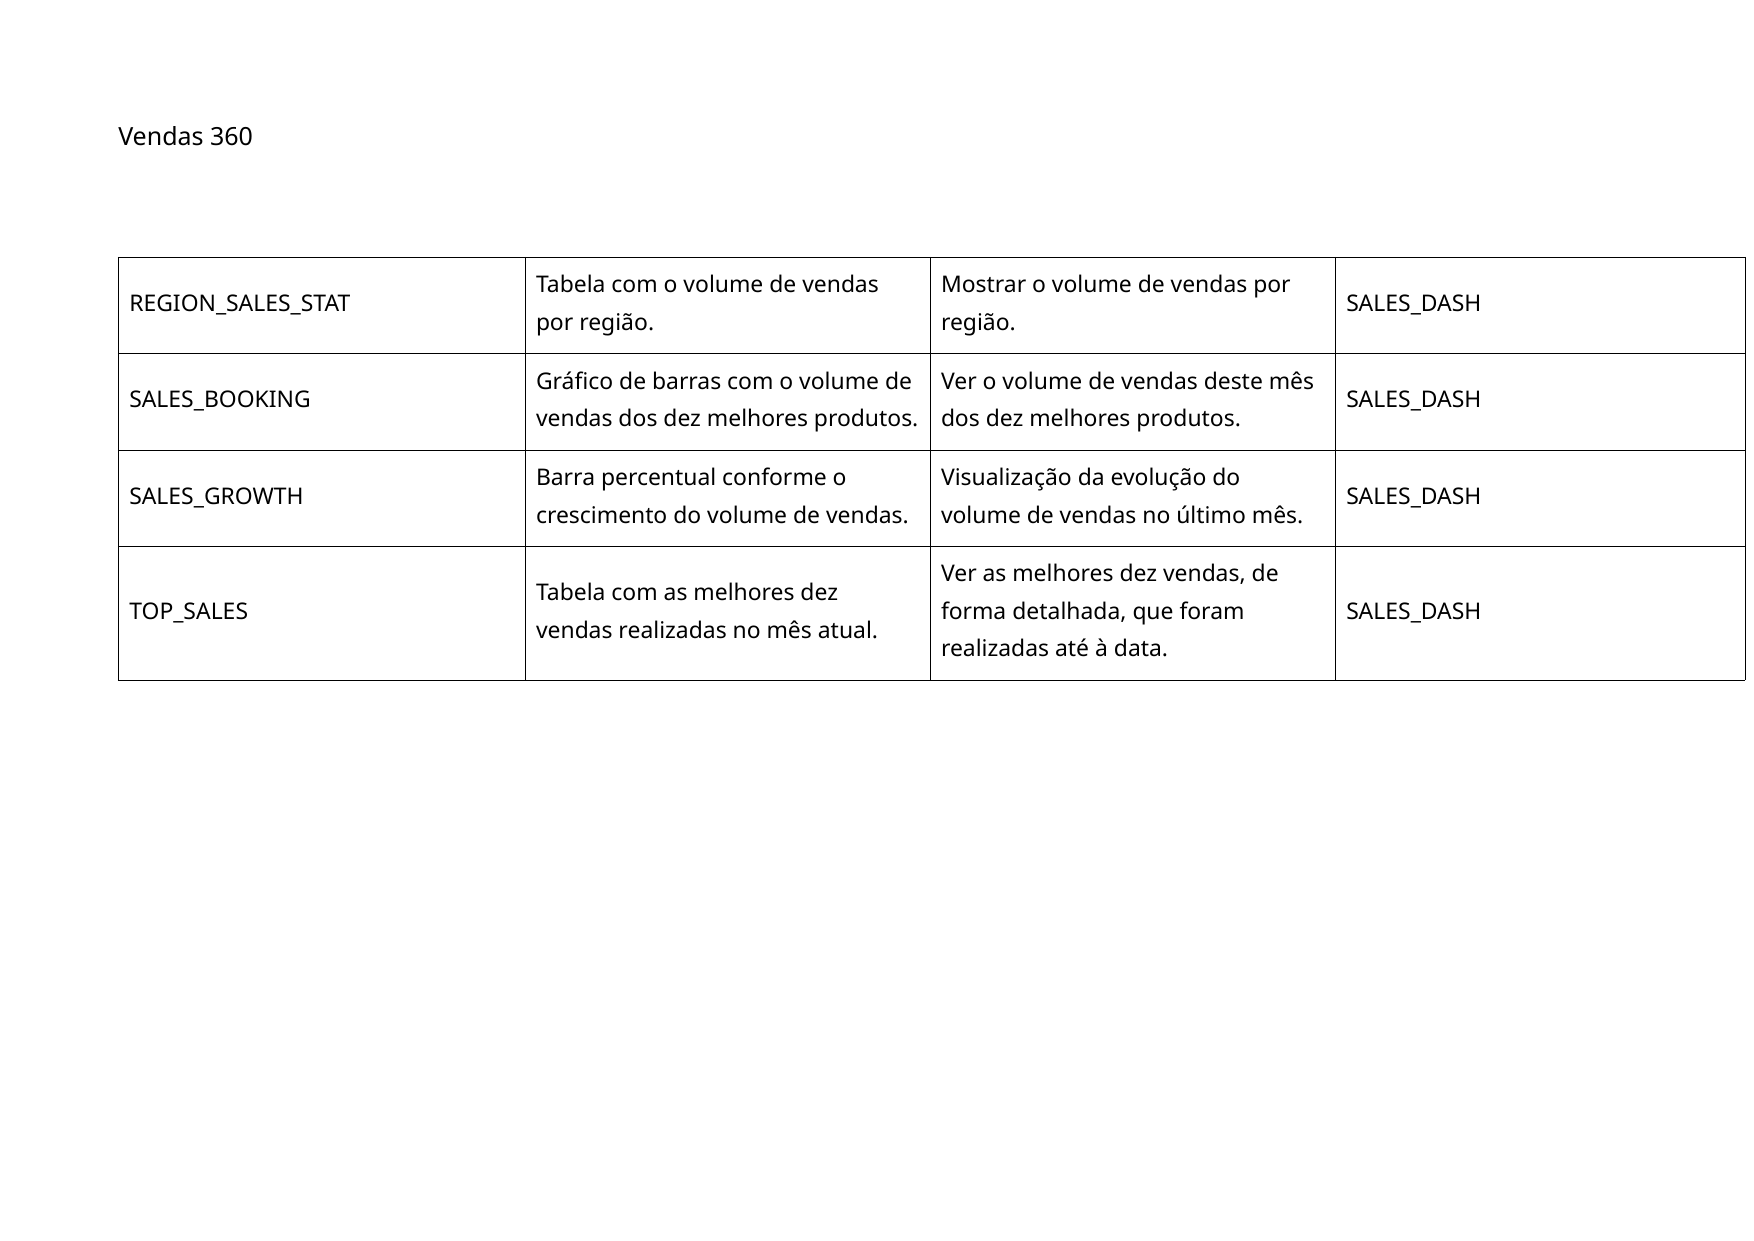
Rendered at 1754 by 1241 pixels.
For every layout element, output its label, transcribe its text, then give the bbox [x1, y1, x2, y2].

table_cell TOP_SALES [119, 547, 525, 680]
table_cell Barra percentual conforme o crescimento do volume de vendas. [526, 451, 930, 546]
table_header Tabela com o volume de vendas por região. [526, 258, 930, 353]
table_header SALES_DASH [1336, 258, 1745, 353]
table_cell SALES_DASH [1336, 547, 1745, 680]
text Vendas 360 [118, 118, 1636, 152]
table_cell Gráfico de barras com o volume de vendas dos dez melhores produtos. [526, 354, 930, 449]
table_cell Visualização da evolução do volume de vendas no último mês. [931, 451, 1335, 546]
table_cell SALES_BOOKING [119, 354, 525, 449]
table_header Mostrar o volume de vendas por região. [931, 258, 1335, 353]
table_cell Tabela com as melhores dez vendas realizadas no mês atual. [526, 547, 930, 680]
table_cell SALES_DASH [1336, 354, 1745, 449]
table_header REGION_SALES_STAT [119, 258, 525, 353]
table_cell Ver o volume de vendas deste mês dos dez melhores produtos. [931, 354, 1335, 449]
table_cell SALES_DASH [1336, 451, 1745, 546]
table_cell SALES_GROWTH [119, 451, 525, 546]
table_cell Ver as melhores dez vendas, de forma detalhada, que foram realizadas até à data. [931, 547, 1335, 680]
